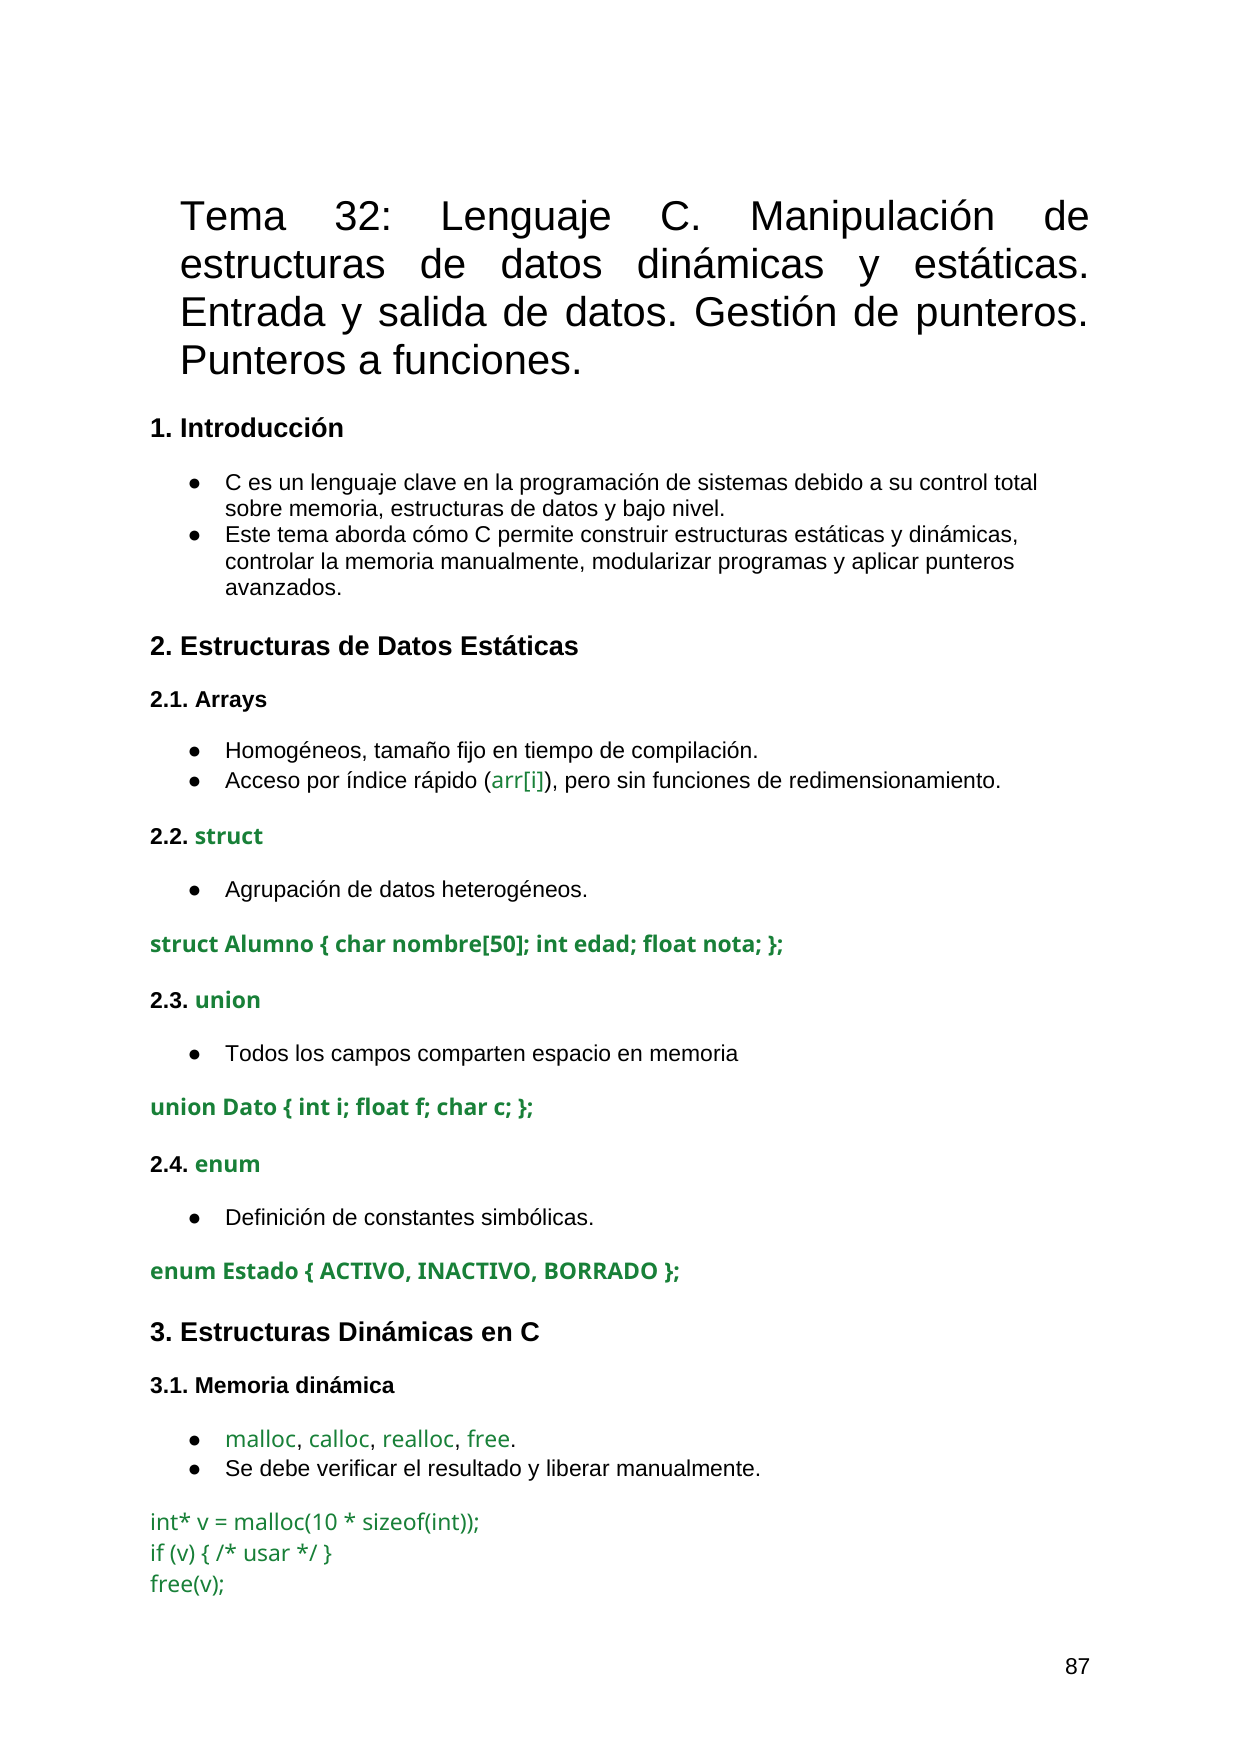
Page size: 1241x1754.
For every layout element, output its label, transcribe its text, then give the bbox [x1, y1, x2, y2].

subtitle 2.1. Arrays [150, 686, 1090, 712]
subtitle 2.2. struct [150, 820, 1090, 851]
subtitle 3. Estructuras Dinámicas en C [150, 1316, 1090, 1347]
list Homogéneos, tamaño fijo en tiempo de compilación. [187, 737, 1090, 764]
list malloc, calloc, realloc, free. [187, 1423, 1090, 1454]
subtitle 2. Estructuras de Datos Estáticas [150, 630, 1090, 661]
subtitle 2.4. enum [150, 1148, 1090, 1179]
text if (v) { /* usar */ } [150, 1537, 1090, 1568]
text struct Alumno { char nombre[50]; int edad; float nota; }; [150, 927, 1090, 959]
list Este tema aborda cómo C permite construir estructuras estáticas y dinámicas, controlar la memoria manualmente, modularizar programas y aplicar punteros avanzados. [187, 521, 1090, 601]
list Agrupación de datos heterogéneos. [187, 876, 1090, 902]
subtitle 1. Introducción [150, 412, 1090, 444]
list Definición de constantes simbólicas. [187, 1204, 1090, 1230]
list Acceso por índice rápido (arr[i]), pero sin funciones de redimensionamiento. [187, 764, 1090, 795]
subtitle 3.1. Memoria dinámica [150, 1372, 1090, 1398]
text enum Estado { ACTIVO, INACTIVO, BORRADO }; [150, 1255, 1090, 1286]
list C es un lenguaje clave en la programación de sistemas debido a su control total sobre memoria, estructuras de datos y bajo nivel. [187, 469, 1090, 521]
subtitle 2.3. union [150, 984, 1090, 1015]
list Todos los campos comparten espacio en memoria [187, 1040, 1090, 1066]
list Se debe verificar el resultado y liberar manualmente. [187, 1454, 1090, 1481]
subtitle Tema 32: Lenguaje C. Manipulación de estructuras de datos dinámicas y estáticas. Entrada y salida de datos. Gestión de punteros. Punteros a funciones. [179, 192, 1090, 383]
text free(v); [150, 1568, 1090, 1599]
text int* v = malloc(10 * sizeof(int)); [150, 1506, 1090, 1537]
text union Dato { int i; float f; char c; }; [150, 1091, 1090, 1123]
